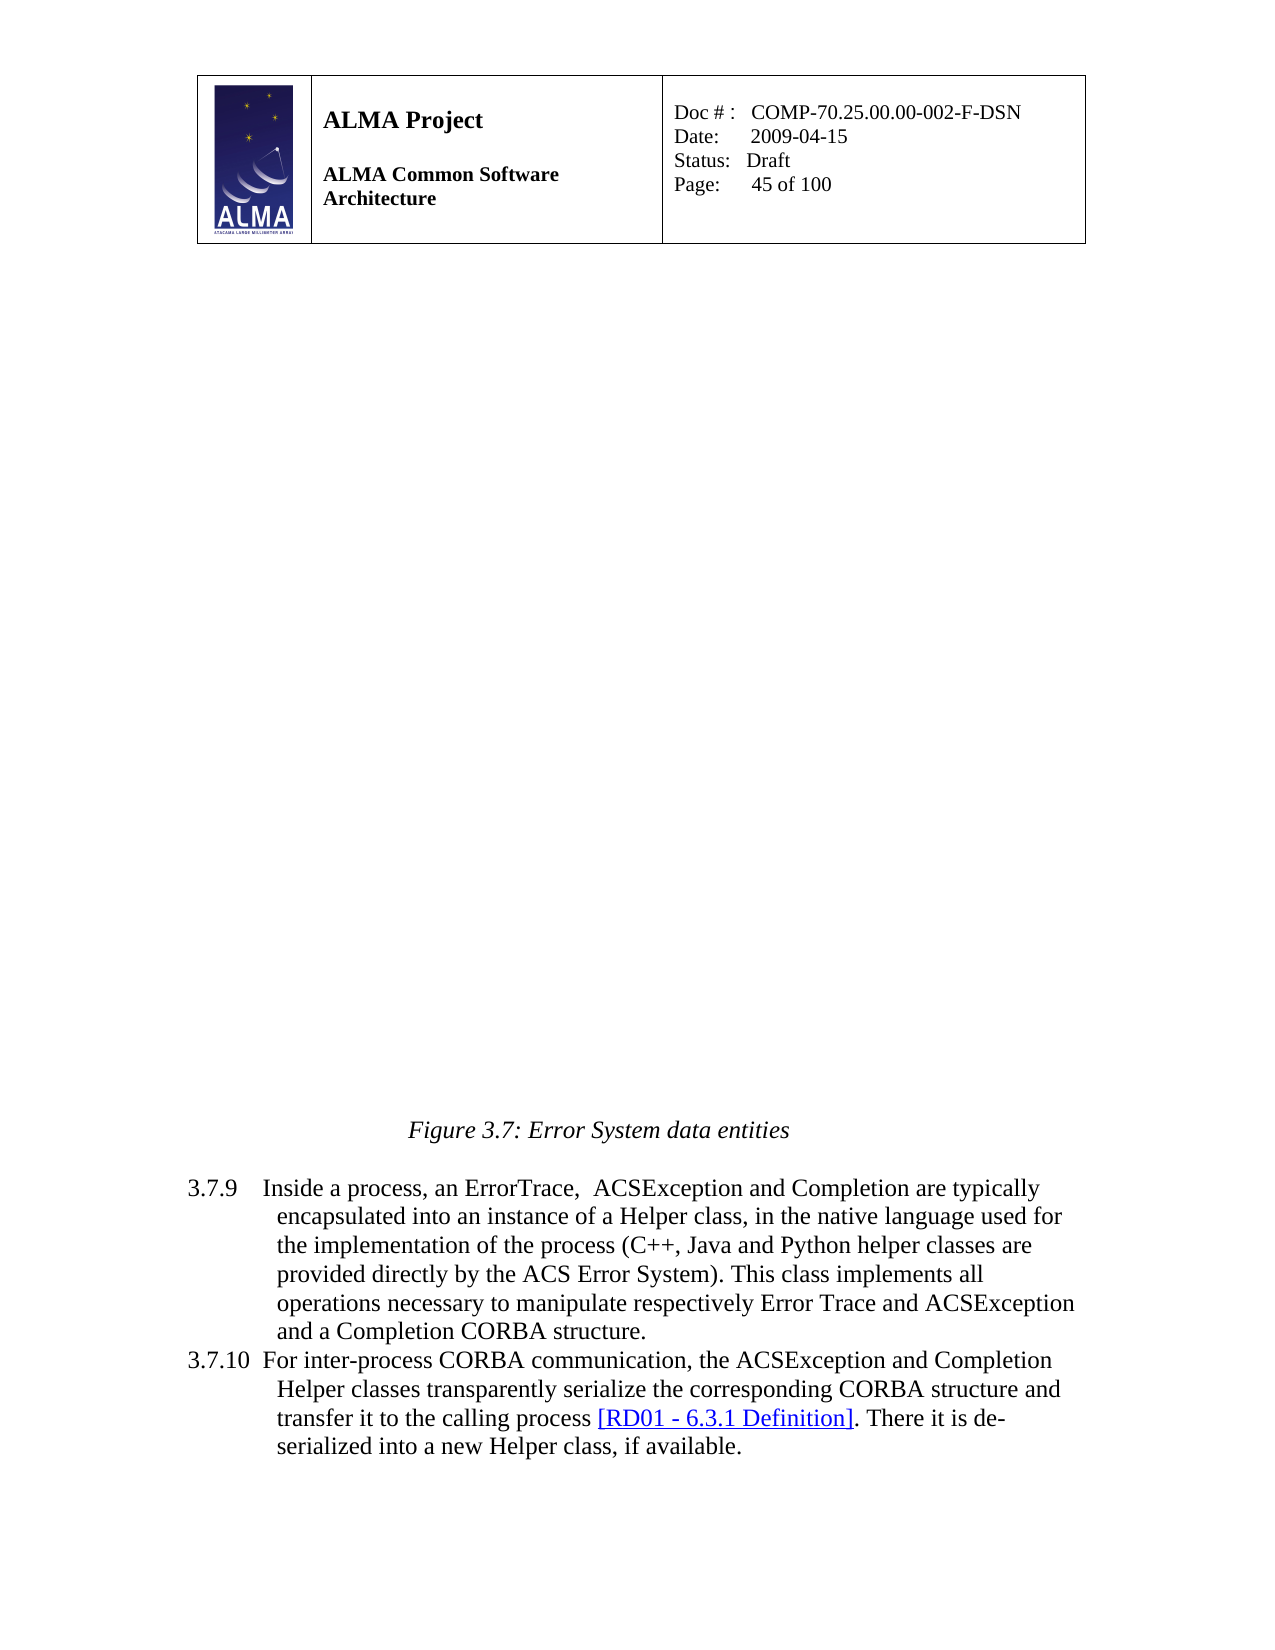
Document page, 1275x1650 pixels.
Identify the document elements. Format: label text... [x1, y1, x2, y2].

subtitle Inside a process, an ErrorTrace, ACSException and Completion are typically encapsulated into an instance of a Helper class, in the native language used for the implementation of the process (C++, Java and Python helper classes are provided directly by the ACS Error System). This class implements all operations necessary to manipulate respectively Error Trace and ACSException and a Completion CORBA structure. [187, 1173, 1087, 1345]
picture [214, 85, 293, 235]
text Figure 3.7: Error System data entities [187, 1115, 1012, 1143]
subtitle For inter-process CORBA communication, the ACSException and Completion Helper classes transparently serialize the corresponding CORBA structure and transfer it to the calling process [RD01 - 6.3.1 Definition]. There it is de-serialized into a new Helper class, if available. [187, 1345, 1087, 1460]
